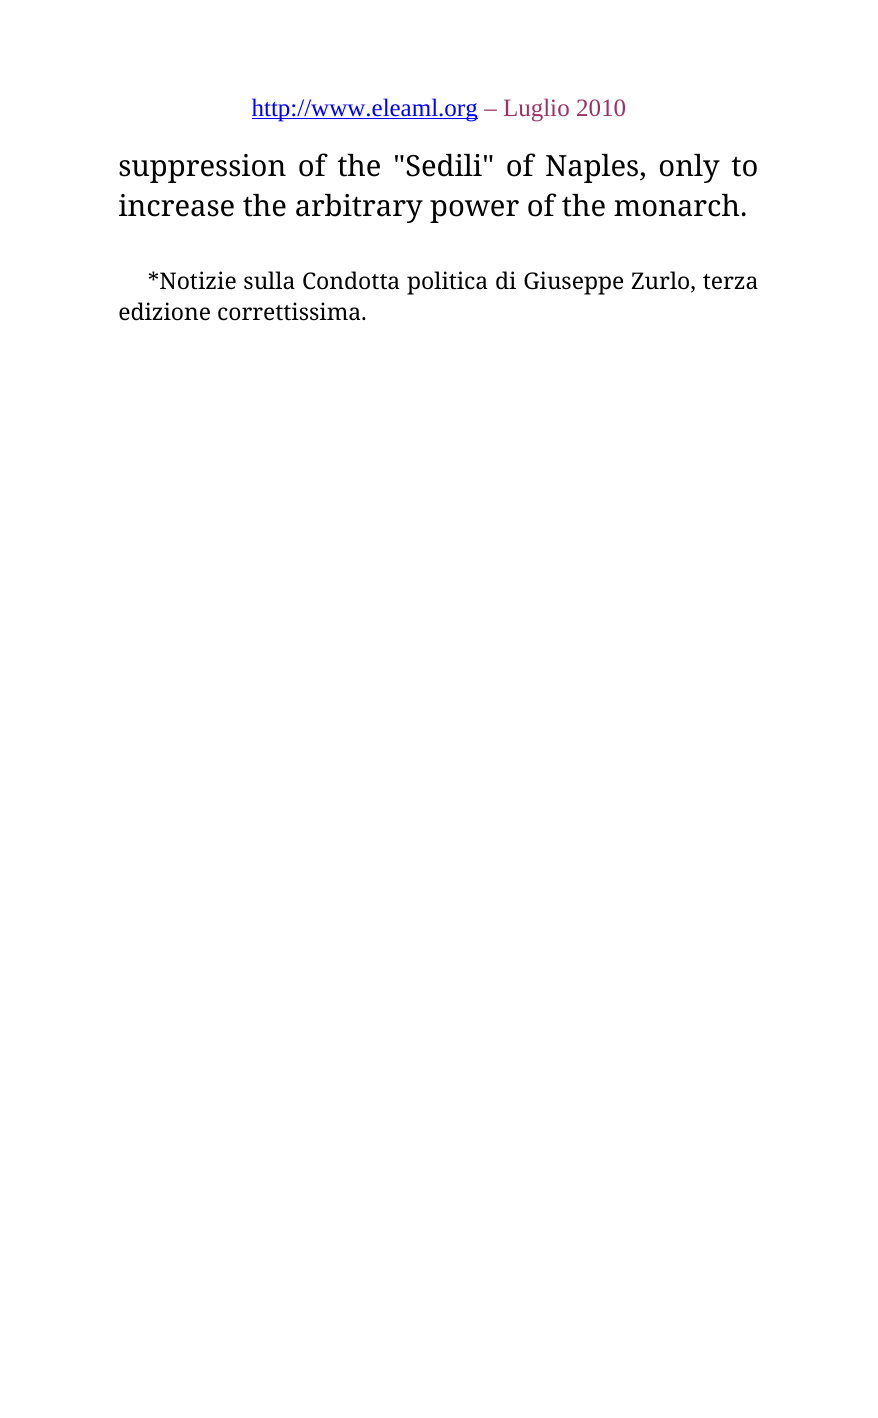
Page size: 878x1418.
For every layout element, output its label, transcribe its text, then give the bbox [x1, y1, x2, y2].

text suppression of the "Sedili" of Naples, only to increase the arbitrary power of the monarch. [118, 146, 759, 225]
text *Notizie sulla Condotta politica di Giuseppe Zurlo, terza edizione correttissima. [118, 264, 759, 327]
